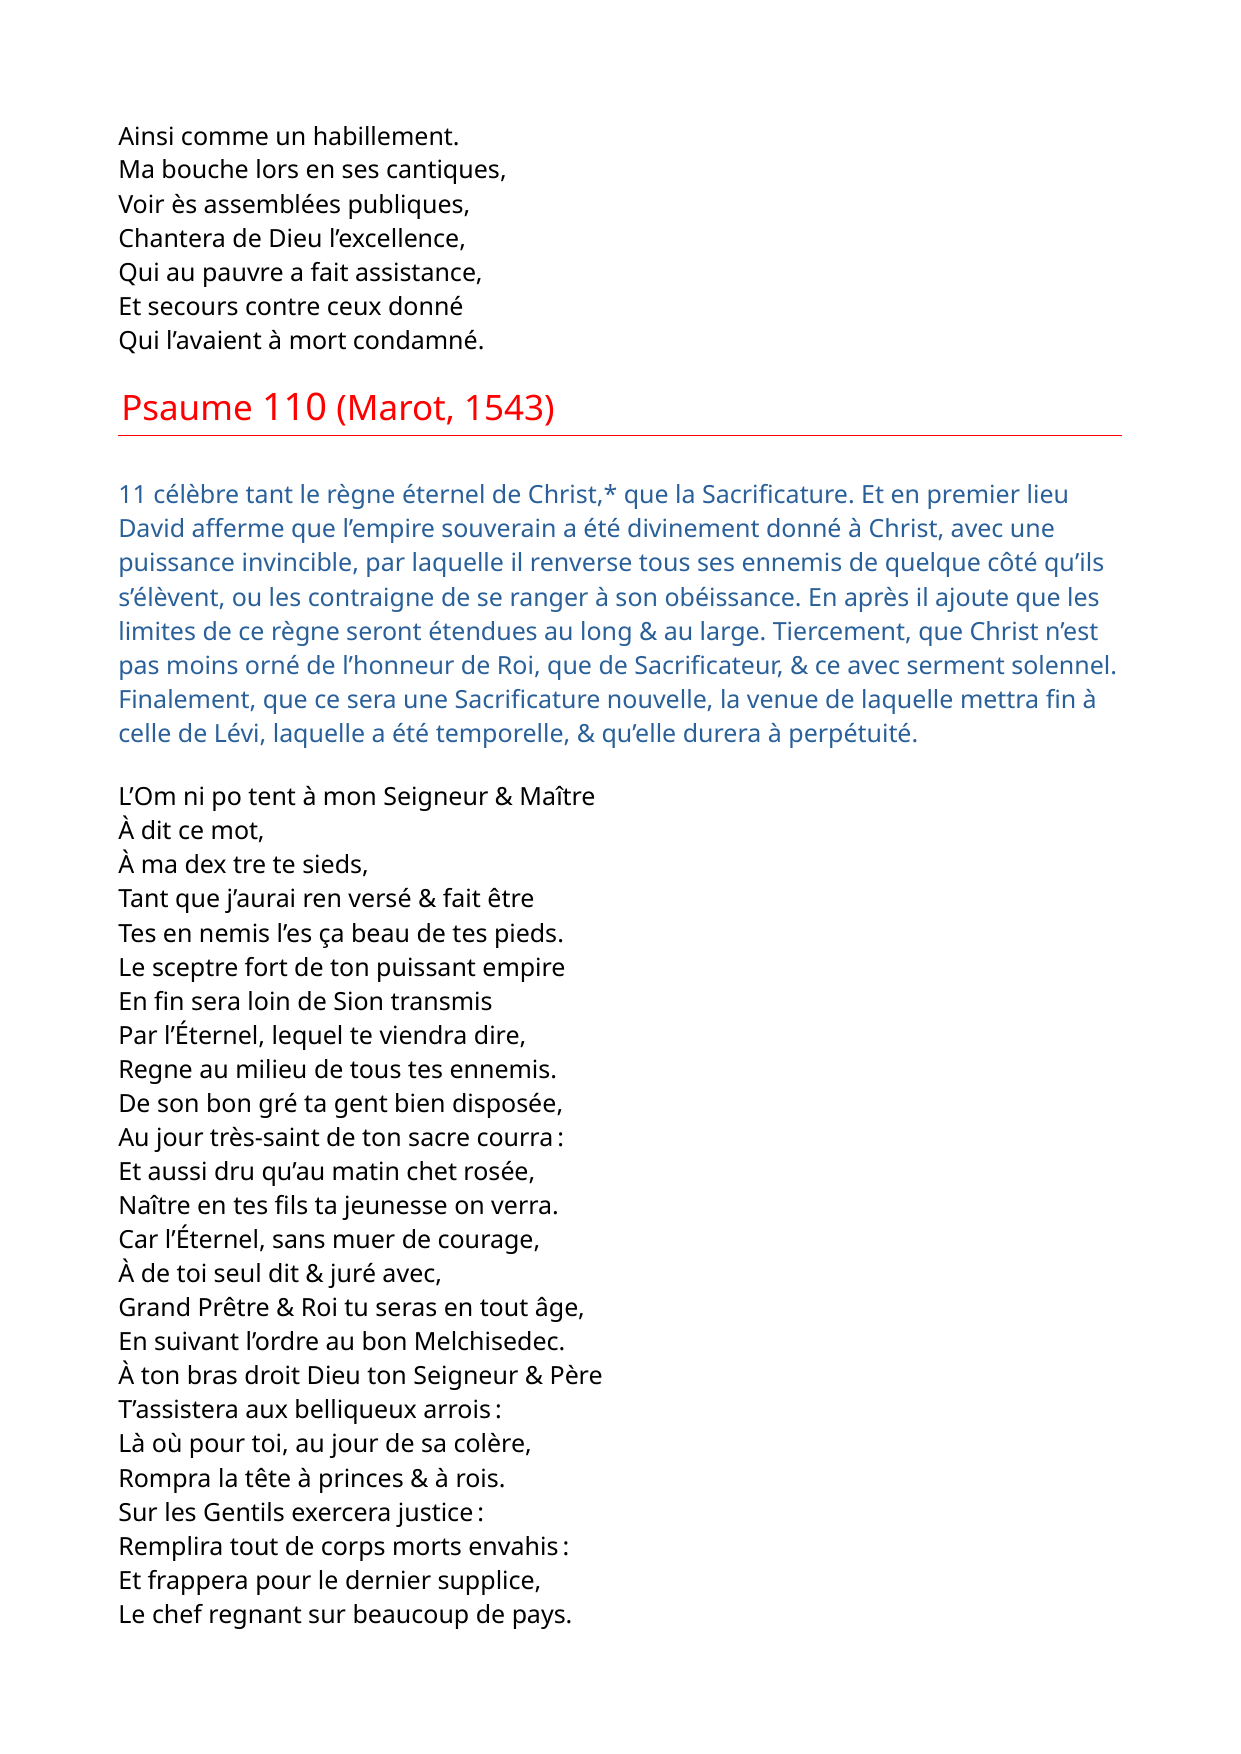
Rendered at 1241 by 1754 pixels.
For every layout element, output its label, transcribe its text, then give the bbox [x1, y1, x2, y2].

subtitle Psaume 110 (Marot, 1543) [118, 377, 1122, 435]
text Et secours contre ceux donné [118, 288, 1122, 322]
text Le sceptre fort de ton puissant empire [118, 949, 1122, 983]
text Ma bouche lors en ses cantiques, [118, 152, 1122, 186]
text Remplira tout de corps morts envahis : [118, 1528, 1122, 1562]
text Et frappera pour le dernier supplice, [118, 1562, 1122, 1596]
text Au jour très-saint de ton sacre courra : [118, 1119, 1122, 1154]
text Tant que j’aurai ren versé & fait être [118, 881, 1122, 915]
text Le chef regnant sur beaucoup de pays. [118, 1596, 1122, 1631]
text Grand Prêtre & Roi tu seras en tout âge, [118, 1290, 1122, 1324]
text À dit ce mot, [118, 813, 1122, 847]
text Regne au milieu de tous tes ennemis. [118, 1051, 1122, 1086]
text À ton bras droit Dieu ton Seigneur & Père [118, 1358, 1122, 1392]
text En suivant l’ordre au bon Melchisedec. [118, 1324, 1122, 1358]
text Là où pour toi, au jour de sa colère, [118, 1426, 1122, 1460]
text Tes en nemis l’es ça beau de tes pieds. [118, 915, 1122, 949]
text De son bon gré ta gent bien disposée, [118, 1086, 1122, 1119]
text Et aussi dru qu’au matin chet rosée, [118, 1154, 1122, 1188]
text Naître en tes fils ta jeunesse on verra. [118, 1188, 1122, 1222]
text À ma dex tre te sieds, [118, 847, 1122, 881]
text En fin sera loin de Sion transmis [118, 983, 1122, 1017]
text Chantera de Dieu l’excellence, [118, 220, 1122, 254]
text Rompra la tête à princes & à rois. [118, 1460, 1122, 1494]
text T’assistera aux belliqueux arrois : [118, 1392, 1122, 1426]
text Qui l’avaient à mort condamné. [118, 322, 1122, 357]
text À de toi seul dit & juré avec, [118, 1256, 1122, 1290]
text Qui au pauvre a fait assistance, [118, 254, 1122, 288]
text Voir ès assemblées publiques, [118, 186, 1122, 220]
text Car l’Éternel, sans muer de courage, [118, 1222, 1122, 1256]
text Par l’Éternel, lequel te viendra dire, [118, 1017, 1122, 1051]
text L’Om ni po tent à mon Seigneur & Maître [118, 779, 1122, 813]
text Sur les Gentils exercera justice : [118, 1494, 1122, 1528]
text 11 célèbre tant le règne éternel de Christ,* que la Sacrificature. Et en premier lieu David afferme que l’empire souverain a été divinement donné à Christ, avec une puissance invincible, par laquelle il renverse tous ses ennemis de quelque côté qu’ils s’élèvent, ou les contraigne de se ranger à son obéissance. En après il ajoute que les limites de ce règne seront étendues au long & au large. Tiercement, que Christ n’est pas moins orné de l’honneur de Roi, que de Sacrificateur, & ce avec serment solennel. Finalement, que ce sera une Sacrificature nouvelle, la venue de laquelle mettra fin à celle de Lévi, laquelle a été temporelle, & qu’elle durera à perpétuité. [118, 477, 1122, 749]
text Ainsi comme un habillement. [118, 118, 1122, 152]
